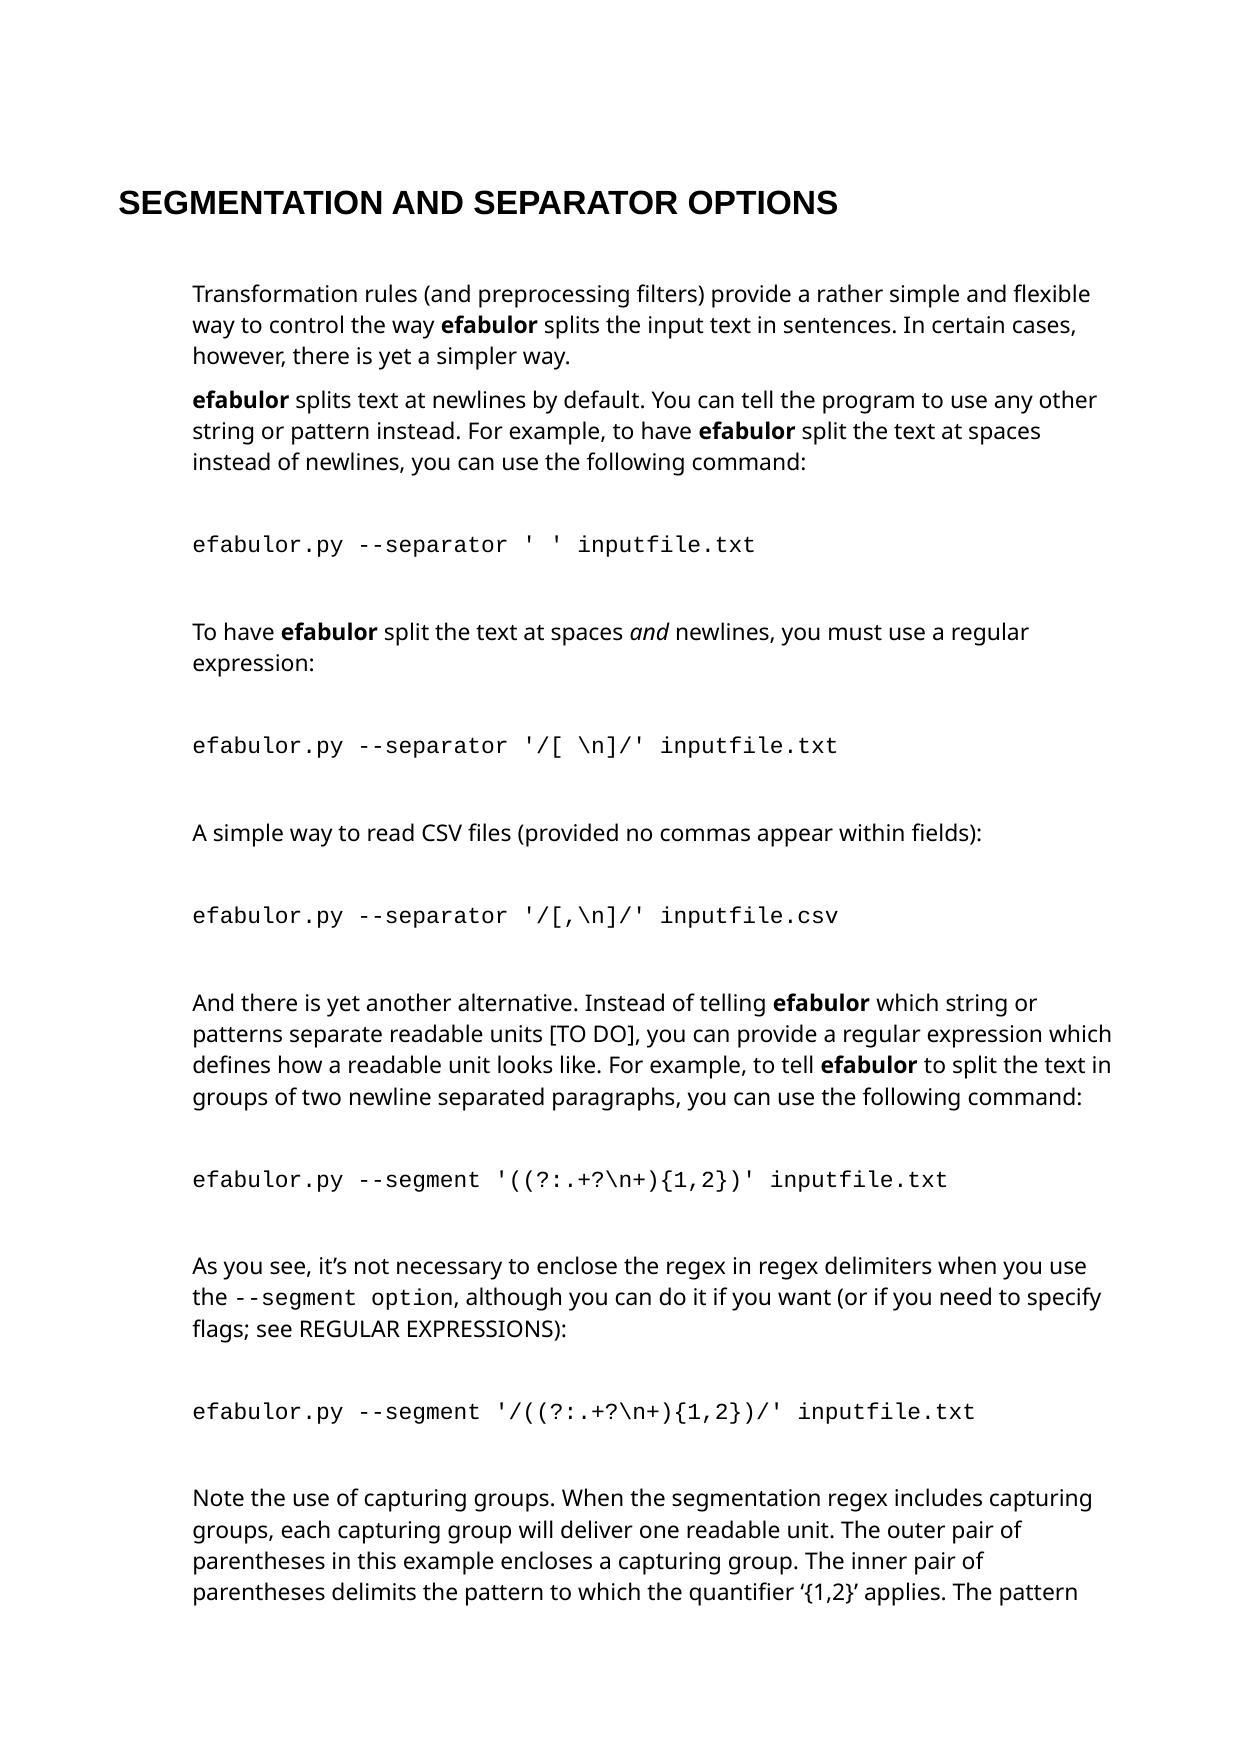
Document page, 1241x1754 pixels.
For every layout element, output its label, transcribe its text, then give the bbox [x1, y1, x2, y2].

subtitle SEGMENTATION AND SEPARATOR OPTIONS [118, 183, 1122, 221]
text To have efabulor split the text at spaces and newlines, you must use a regular expression: [192, 616, 1122, 678]
text efabulor.py ‑‑segment '/((?:.+?\n+){1,2})/' inputfile.txt [192, 1400, 1122, 1426]
text efabulor.py ‑‑separator '/[,\n]/' inputfile.csv [192, 904, 1122, 930]
text efabulor.py ‑‑separator ' ' inputfile.txt [192, 534, 1122, 560]
text efabulor.py ‑‑separator '/[ \n]/' inputfile.txt [192, 735, 1122, 761]
text A simple way to read CSV files (provided no commas appear within fields): [192, 817, 1122, 848]
text And there is yet another alternative. Instead of telling efabulor which string or patterns separate readable units [TO DO], you can provide a regular expression which defines how a readable unit looks like. For example, to tell efabulor to split the text in groups of two newline separated paragraphs, you can use the following command: [192, 987, 1122, 1112]
text efabulor.py ‑‑segment '((?:.+?\n+){1,2})' inputfile.txt [192, 1168, 1122, 1194]
text efabulor splits text at newlines by default. You can tell the program to use any other string or pattern instead. For example, to have efabulor split the text at spaces instead of newlines, you can use the following command: [192, 384, 1122, 478]
text Note the use of capturing groups. When the segmentation regex includes capturing groups, each capturing group will deliver one readable unit. The outer pair of parentheses in this example encloses a capturing group. The inner pair of parentheses delimits the pattern to which the quantifier ‘{1,2}’ applies. The pattern [192, 1482, 1122, 1607]
text As you see, it’s not necessary to enclose the regex in regex delimiters when you use the ‑‑segment option, although you can do it if you want (or if you need to specify flags; see REGULAR EXPRESSIONS): [192, 1250, 1122, 1344]
text Transformation rules (and preprocessing filters) provide a rather simple and flexible way to control the way efabulor splits the input text in sentences. In certain cases, however, there is yet a simpler way. [192, 278, 1122, 371]
